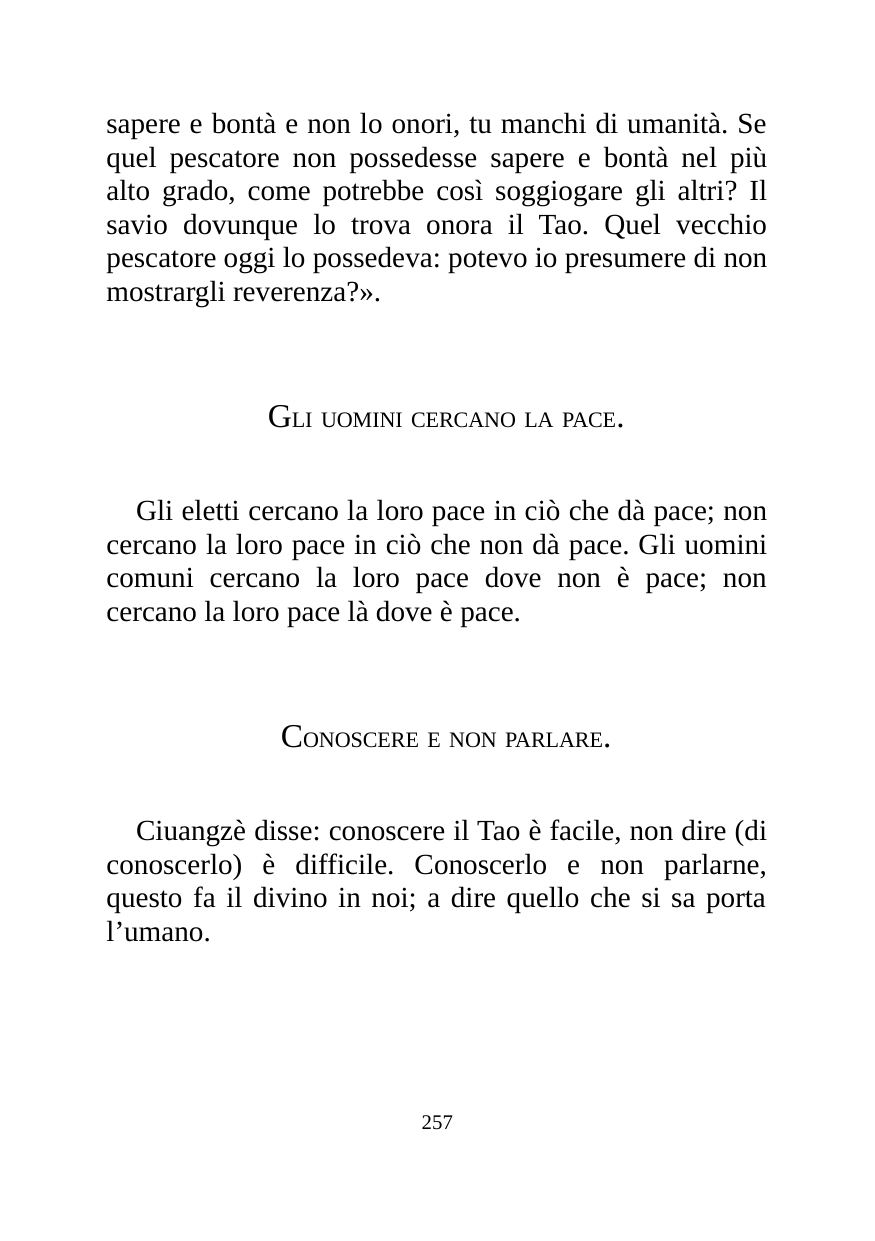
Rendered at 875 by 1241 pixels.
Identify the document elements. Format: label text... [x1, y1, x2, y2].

subtitle Conoscere e non parlare. [124, 716, 768, 754]
text Gli eletti cercano la loro pace in ciò che dà pace; non cercano la loro pace in ciò che non dà pace. Gli uomini comuni cercano la loro pace dove non è pace; non cercano la loro pace là dove è pace. [106, 493, 768, 628]
text Ciuangzè disse: conoscere il Tao è facile, non dire (di conoscerlo) è difficile. Conoscerlo e non parlarne, questo fa il divino in noi; a dire quello che si sa porta l’umano. [106, 813, 768, 948]
text sapere e bontà e non lo onori, tu manchi di umanità. Se quel pescatore non possedesse sapere e bontà nel più alto grado, come potrebbe così soggiogare gli altri? Il savio dovunque lo trova onora il Tao. Quel vecchio pescatore oggi lo possedeva: potevo io presumere di non mostrargli reverenza?». [106, 106, 768, 307]
subtitle Gli uomini cercano la pace. [124, 396, 768, 434]
